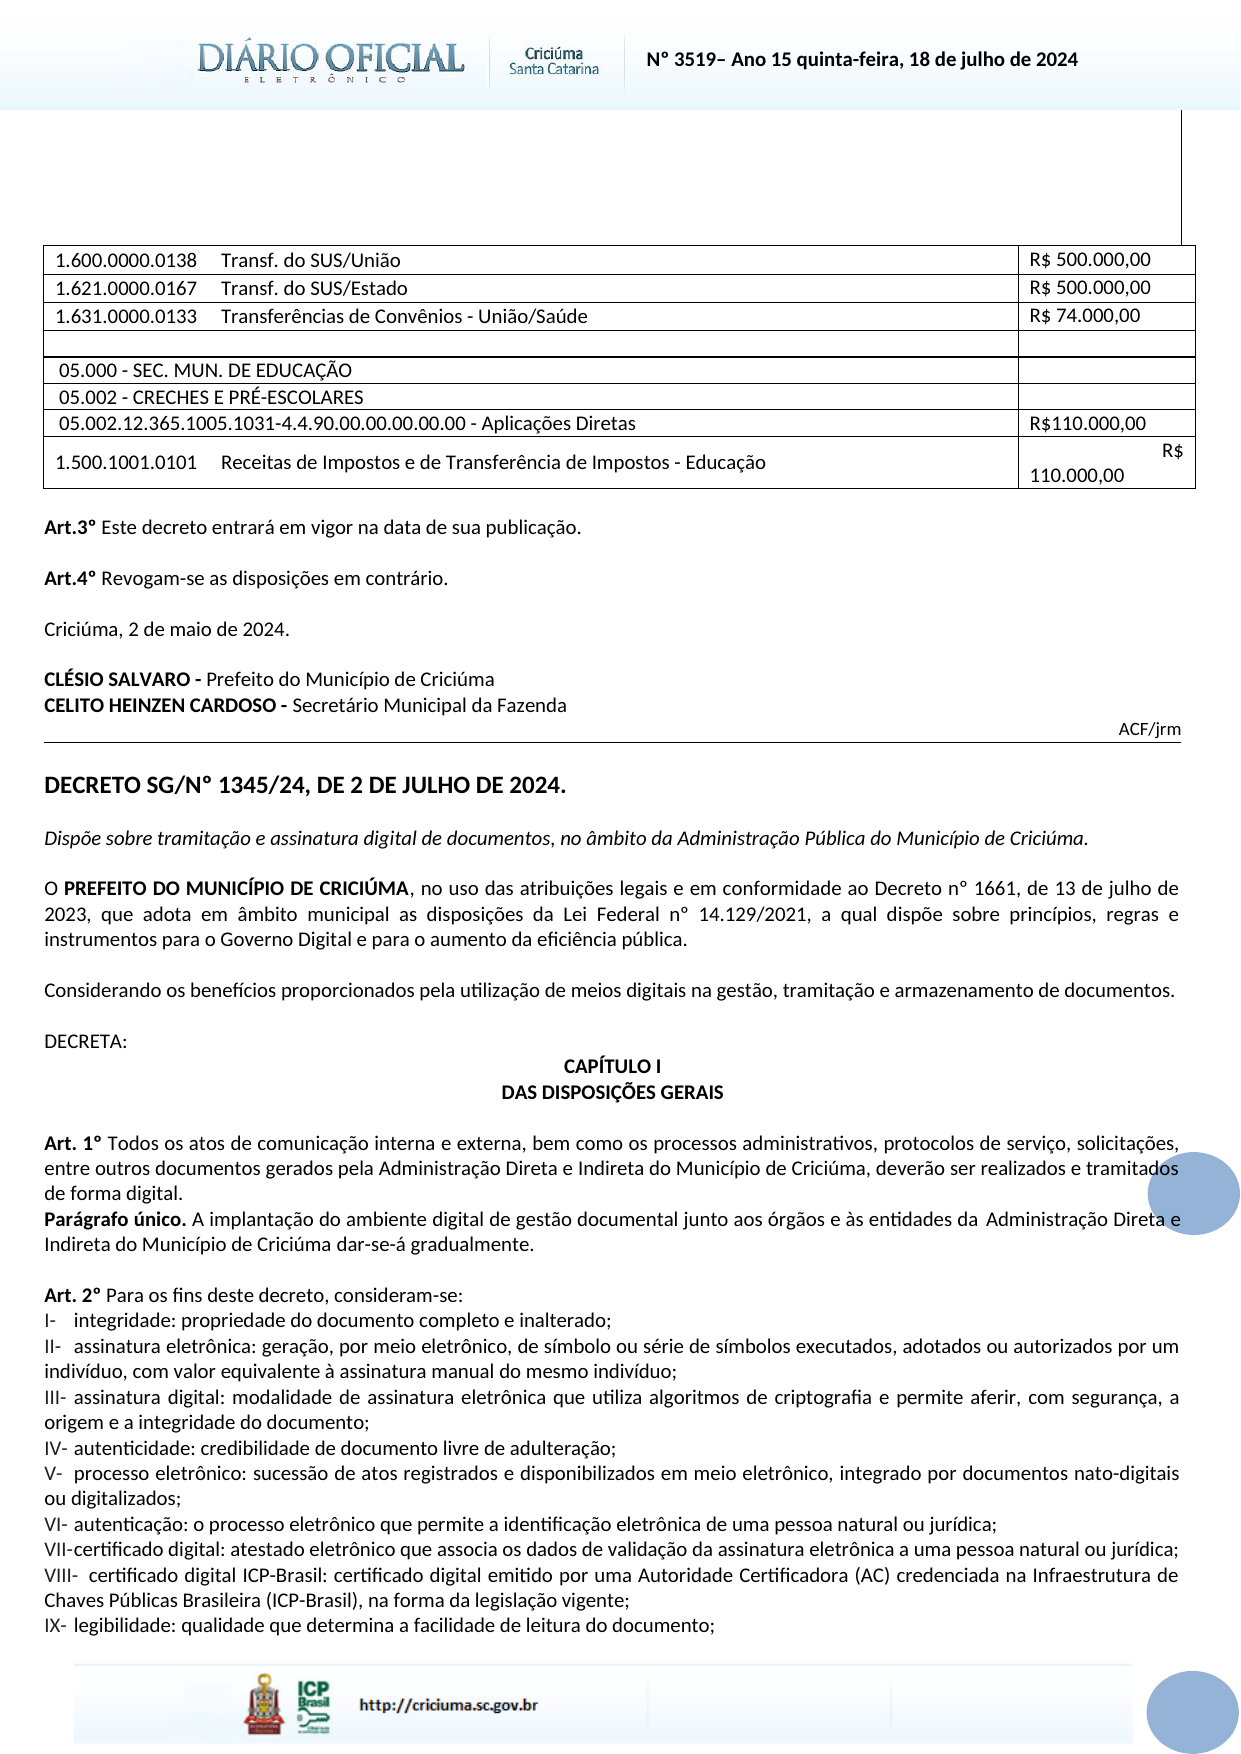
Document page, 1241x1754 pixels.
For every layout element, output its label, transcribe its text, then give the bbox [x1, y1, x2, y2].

table_cell R$ 110.000,00 [1019, 437, 1195, 488]
table_cell [1019, 358, 1195, 383]
list assinatura eletrônica: geração, por meio eletrônico, de símbolo ou série de símbolos executados, adotados ou autorizados por um indivíduo, com valor equivalente à assinatura manual do mesmo indivíduo; [44, 1333, 1181, 1384]
table_cell [44, 303, 55, 330]
table_cell R$110.000,00 [1019, 410, 1195, 436]
list assinatura digital: modalidade de assinatura eletrônica que utiliza algoritmos de criptografia e permite aferir, com segurança, a origem e a integridade do documento; [44, 1384, 1181, 1435]
text Dispõe sobre tramitação e assinatura digital de documentos, no âmbito da Administração Pública do Município de Criciúma. [44, 825, 1181, 850]
table_header Receitas de Impostos e de Transferência de Impostos - Educação [221, 449, 785, 476]
table_cell 05.002.12.365.1005.1031-4.4.90.00.00.00.00.00 - Aplicações Diretas [44, 410, 1018, 436]
table_header Transf. do SUS/União [221, 246, 785, 273]
text Considerando os benefícios proporcionados pela utilização de meios digitais na gestão, tramitação e armazenamento de documentos. [44, 977, 1181, 1003]
text Art.4º Revogam-se as disposições em contrário. [44, 565, 1181, 590]
text CLÉSIO SALVARO - Prefeito do Município de Criciúma [44, 667, 1181, 692]
table_header 1.600.0000.0138 [55, 246, 221, 273]
table_cell R$ 500.000,00 [1019, 246, 1195, 273]
table_cell [785, 246, 1018, 273]
table_header 1.500.1001.0101 [55, 449, 221, 476]
table_cell 05.000 - SEC. MUN. DE EDUCAÇÃO [44, 358, 1018, 383]
list autenticação: o processo eletrônico que permite a identificação eletrônica de uma pessoa natural ou jurídica; [44, 1511, 1181, 1536]
table_cell [1019, 384, 1195, 409]
table_cell [44, 331, 1018, 356]
text Parágrafo único. A implantação do ambiente digital de gestão documental junto aos órgãos e às entidades da Administração Direta e Indireta do Município de Criciúma dar-se-á gradualmente. [44, 1206, 1181, 1257]
text Criciúma, 2 de maio de 2024. [44, 616, 1181, 641]
list autenticidade: credibilidade de documento livre de adulteração; [44, 1435, 1181, 1460]
text O PREFEITO DO MUNICÍPIO DE CRICIÚMA, no uso das atribuições legais e em conformidade ao Decreto nº 1661, de 13 de julho de 2023, que adota em âmbito municipal as disposições da Lei Federal nº 14.129/2021, a qual dispõe sobre princípios, regras e instrumentos para o Governo Digital e para o aumento da eficiência pública. [44, 876, 1181, 952]
list integridade: propriedade do documento completo e inalterado; [44, 1308, 1181, 1333]
list certificado digital: atestado eletrônico que associa os dados de validação da assinatura eletrônica a uma pessoa natural ou jurídica; [44, 1536, 1181, 1562]
list legibilidade: qualidade que determina a facilidade de leitura do documento; [44, 1613, 1181, 1638]
table_cell [785, 275, 1018, 302]
text Art. 2º Para os fins deste decreto, consideram-se: [44, 1282, 1181, 1308]
table_cell [1019, 331, 1195, 356]
list processo eletrônico: sucessão de atos registrados e disponibilizados em meio eletrônico, integrado por documentos nato-digitais ou digitalizados; [44, 1460, 1181, 1511]
table_cell [785, 303, 1018, 330]
text CAPÍTULO I [44, 1053, 1181, 1079]
list certificado digital ICP-Brasil: certificado digital emitido por uma Autoridade Certificadora (AC) credenciada na Infraestrutura de Chaves Públicas Brasileira (ICP-Brasil), na forma da legislação vigente; [44, 1562, 1181, 1613]
table_cell [44, 275, 55, 302]
text DAS DISPOSIÇÕES GERAIS [44, 1079, 1181, 1104]
table_cell R$ 500.000,00 [1019, 275, 1195, 302]
text Art. 1º Todos os atos de comunicação interna e externa, bem como os processos administrativos, protocolos de serviço, solicitações, entre outros documentos gerados pela Administração Direta e Indireta do Município de Criciúma, deverão ser realizados e tramitados de forma digital. [44, 1130, 1181, 1206]
text ACF/jrm [44, 717, 1181, 742]
text DECRETO SG/Nº 1345/24, DE 2 DE JULHO DE 2024. [44, 769, 1181, 799]
table_header Transf. do SUS/Estado [221, 275, 785, 302]
table_cell 05.002 - CRECHES E PRÉ-ESCOLARES [44, 384, 1018, 409]
table_cell [44, 437, 1018, 488]
text DECRETA: [44, 1028, 1181, 1053]
text Art.3º Este decreto entrará em vigor na data de sua publicação. [44, 514, 1181, 539]
table_cell R$ 74.000,00 [1019, 303, 1195, 330]
table_header 1.631.0000.0133 [55, 303, 221, 330]
text CELITO HEINZEN CARDOSO - Secretário Municipal da Fazenda [44, 692, 1181, 717]
table_header 1.621.0000.0167 [55, 275, 221, 302]
table_header Transferências de Convênios - União/Saúde [221, 303, 785, 330]
table_cell [44, 246, 55, 273]
